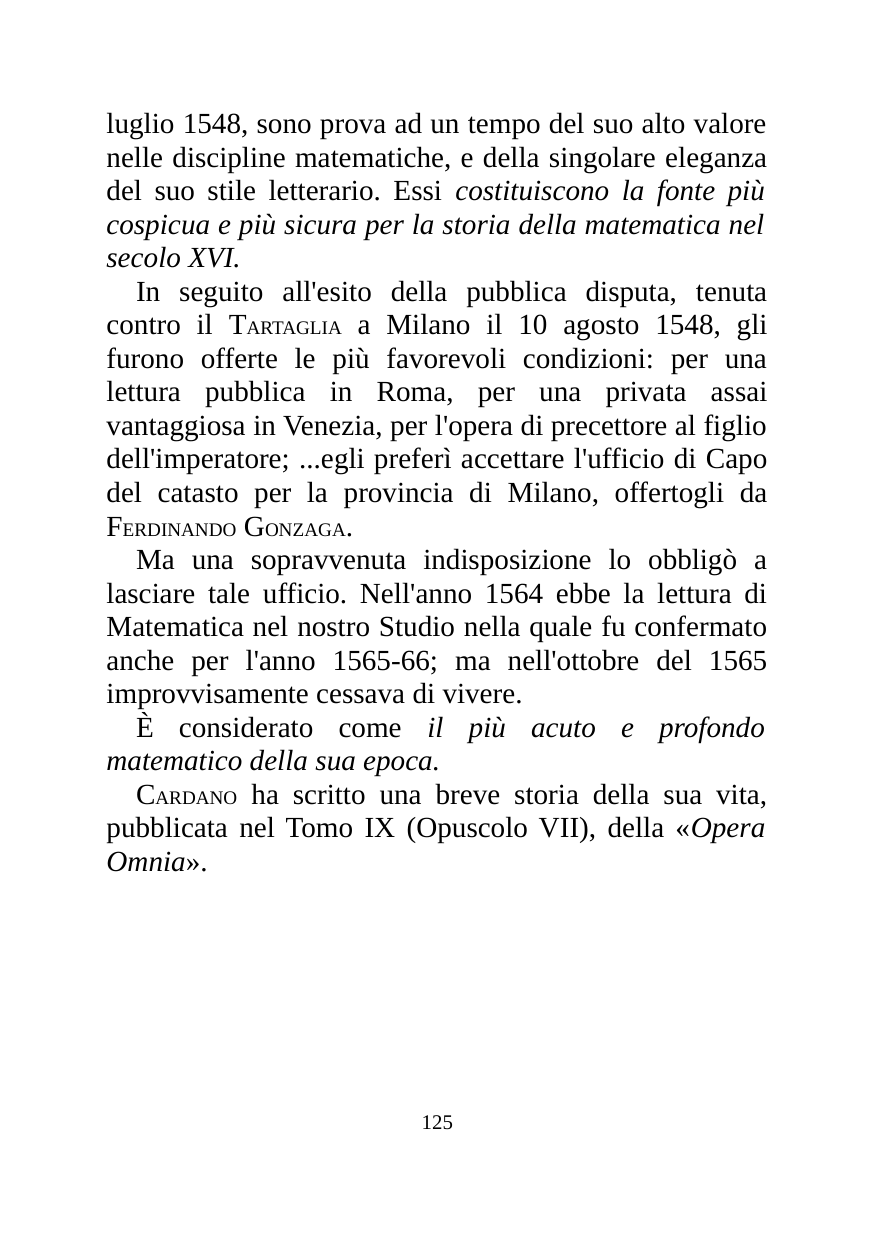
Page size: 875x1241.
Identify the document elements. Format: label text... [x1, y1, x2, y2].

text Cardano ha scritto una breve storia della sua vita, pubblicata nel Tomo IX (Opuscolo VII), della «Opera Omnia». [106, 777, 768, 878]
text luglio 1548, sono prova ad un tempo del suo alto valore nelle discipline matematiche, e della singolare eleganza del suo stile letterario. Essi costituiscono la fonte più cospicua e più sicura per la storia della matematica nel secolo XVI. [106, 106, 768, 274]
text In seguito all'esito della pubblica disputa, tenuta contro il Tartaglia a Milano il 10 agosto 1548, gli furono offerte le più favorevoli condizioni: per una lettura pubblica in Roma, per una privata assai vantaggiosa in Venezia, per l'opera di precettore al figlio dell'imperatore; ...egli preferì accettare l'ufficio di Capo del catasto per la provincia di Milano, offertogli da Ferdinando Gonzaga. [106, 274, 768, 542]
text Ma una sopravvenuta indisposizione lo obbligò a lasciare tale ufficio. Nell'anno 1564 ebbe la lettura di Matematica nel nostro Studio nella quale fu confermato anche per l'anno 1565-66; ma nell'ottobre del 1565 improvvisamente cessava di vivere. [106, 542, 768, 710]
text È considerato come il più acuto e profondo matematico della sua epoca. [106, 710, 768, 777]
